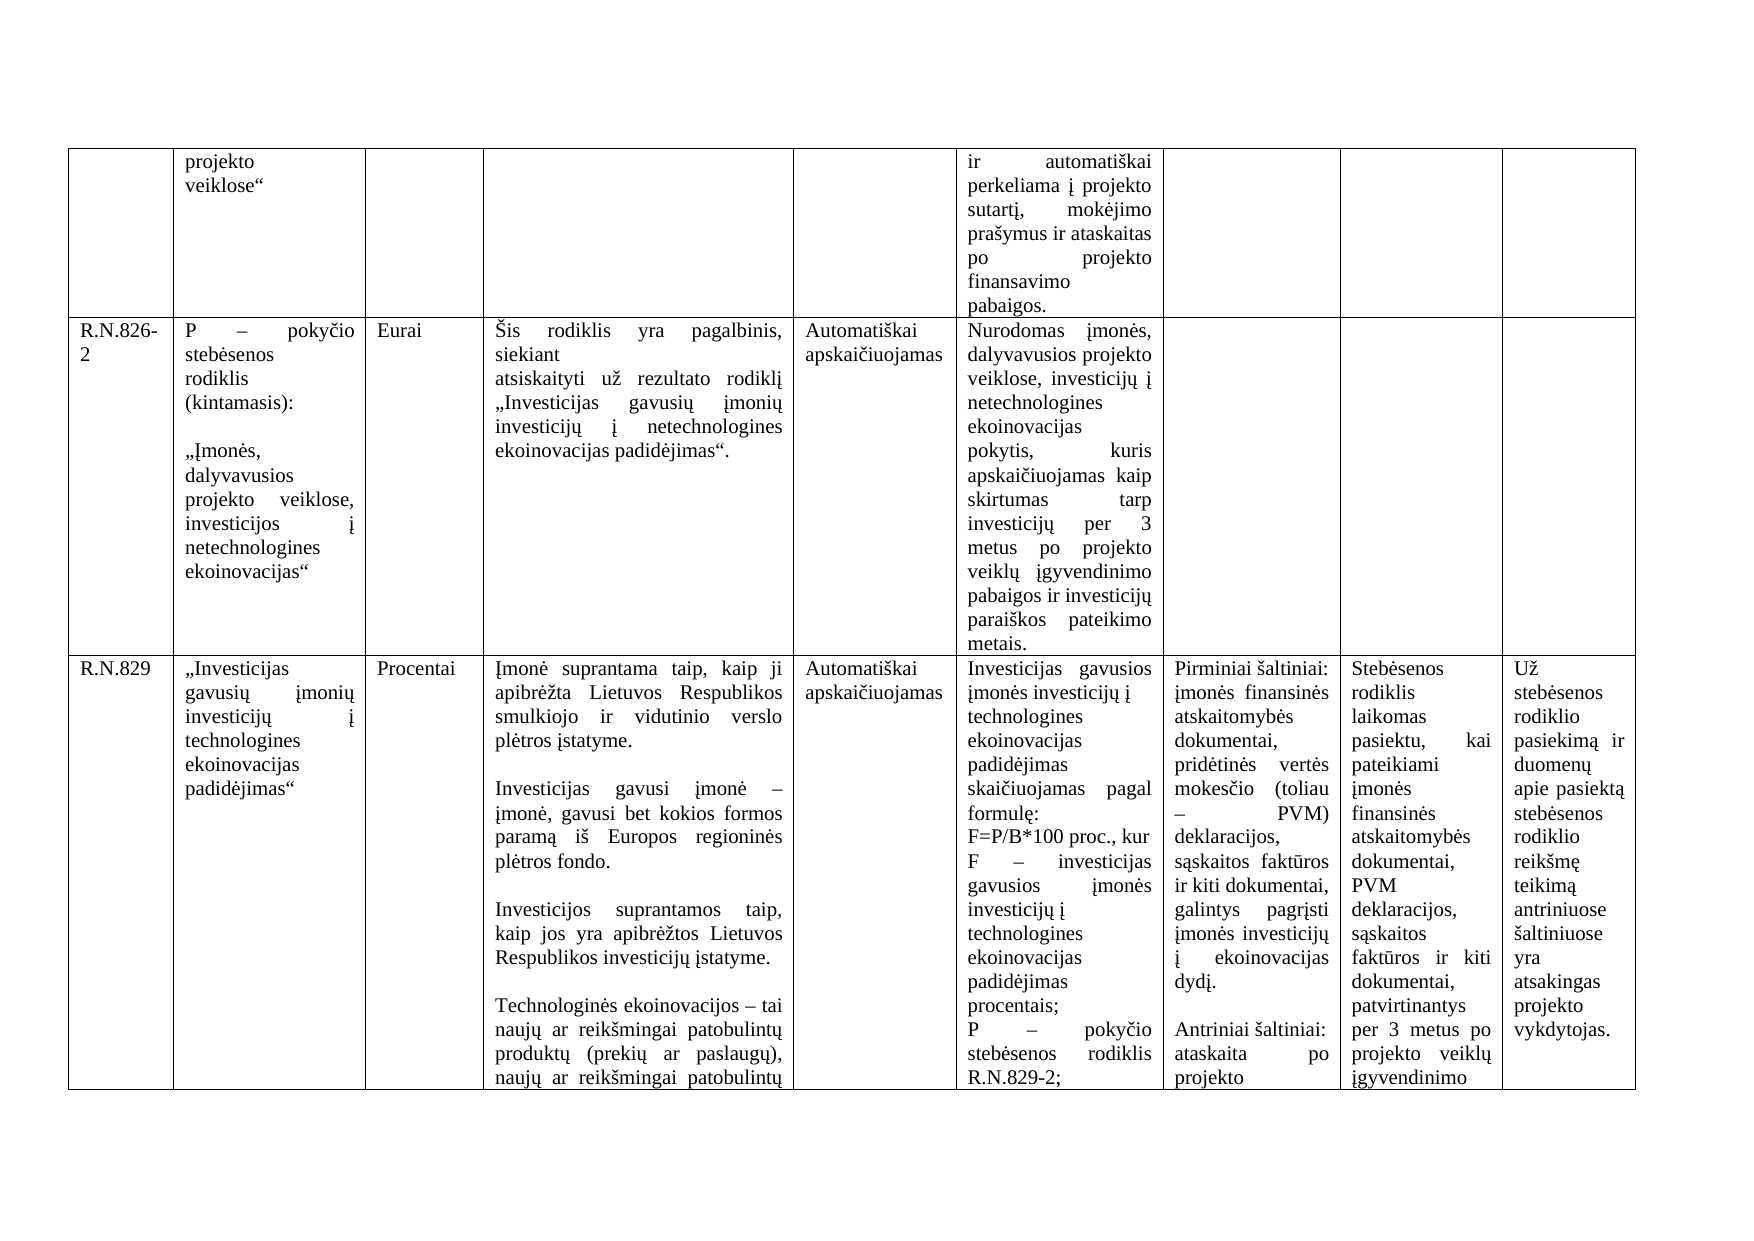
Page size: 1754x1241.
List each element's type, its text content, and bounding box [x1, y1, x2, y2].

table_cell [1341, 149, 1502, 317]
table_cell R.N.829 [69, 656, 173, 1089]
table_cell [366, 149, 483, 317]
table_cell Stebėsenos rodiklis laikomas pasiektu, kai pateikiami įmonės finansinės atskaitomybės dokumentai, PVM deklaracijos, sąskaitos faktūros ir kiti dokumentai, patvirtinantys per 3 metus po projekto veiklų įgyvendinimo [1341, 656, 1502, 1089]
table_cell P – pokyčio stebėsenos rodiklis (kintamasis): „Įmonės, dalyvavusios projekto veiklose, investicijos į netechnologines ekoinovacijas“ [174, 318, 365, 655]
table_cell „Investicijas gavusių įmonių investicijų į technologines ekoinovacijas padidėjimas“ [174, 656, 365, 1089]
table_cell [484, 149, 793, 317]
table_cell Automatiškai apskaičiuojamas [794, 656, 956, 1089]
table_cell Eurai [366, 318, 483, 655]
table_cell R.N.826-2 [69, 318, 173, 655]
table_cell [1341, 318, 1502, 655]
table_cell [1503, 318, 1635, 655]
table_cell [1503, 149, 1635, 317]
table_cell ir automatiškai perkeliama į projekto sutartį, mokėjimo prašymus ir ataskaitas po projekto finansavimo pabaigos. [957, 149, 1163, 317]
table_cell [794, 149, 956, 317]
table_cell [69, 149, 173, 317]
table_cell Procentai [366, 656, 483, 1089]
table_cell Automatiškai apskaičiuojamas [794, 318, 956, 655]
table_cell Investicijas gavusios įmonės investicijų į technologines ekoinovacijas padidėjimas skaičiuojamas pagal formulę: F=P/B*100 proc., kur F – investicijas gavusios įmonės investicijų į technologines ekoinovacijas padidėjimas procentais; P – pokyčio stebėsenos rodiklis R.N.829-2; [957, 656, 1163, 1089]
table_cell Šis rodiklis yra pagalbinis, siekiant atsiskaityti už rezultato rodiklį „Investicijas gavusių įmonių investicijų į netechnologines ekoinovacijas padidėjimas“. [484, 318, 793, 655]
table_cell Įmonė suprantama taip, kaip ji apibrėžta Lietuvos Respublikos smulkiojo ir vidutinio verslo plėtros įstatyme. Investicijas gavusi įmonė – įmonė, gavusi bet kokios formos paramą iš Europos regioninės plėtros fondo. Investicijos suprantamos taip, kaip jos yra apibrėžtos Lietuvos Respublikos investicijų įstatyme. Technologinės ekoinovacijos – tai naujų ar reikšmingai patobulintų produktų (prekių ar paslaugų), naujų ar reikšmingai patobulintų [484, 656, 793, 1089]
table_cell Už stebėsenos rodiklio pasiekimą ir duomenų apie pasiektą stebėsenos rodiklio reikšmę teikimą antriniuose šaltiniuose yra atsakingas projekto vykdytojas. [1503, 656, 1635, 1089]
table_cell Nurodomas įmonės, dalyvavusios projekto veiklose, investicijų į netechnologines ekoinovacijas pokytis, kuris apskaičiuojamas kaip skirtumas tarp investicijų per 3 metus po projekto veiklų įgyvendinimo pabaigos ir investicijų paraiškos pateikimo metais. [957, 318, 1163, 655]
table_cell [1164, 318, 1340, 655]
table_cell [1164, 149, 1340, 317]
table_cell Pirminiai šaltiniai: įmonės finansinės atskaitomybės dokumentai, pridėtinės vertės mokesčio (toliau – PVM) deklaracijos, sąskaitos faktūros ir kiti dokumentai, galintys pagrįsti įmonės investicijų į ekoinovacijas dydį. Antriniai šaltiniai: ataskaita po projekto [1164, 656, 1340, 1089]
table_cell projekto veiklose“ [174, 149, 365, 317]
